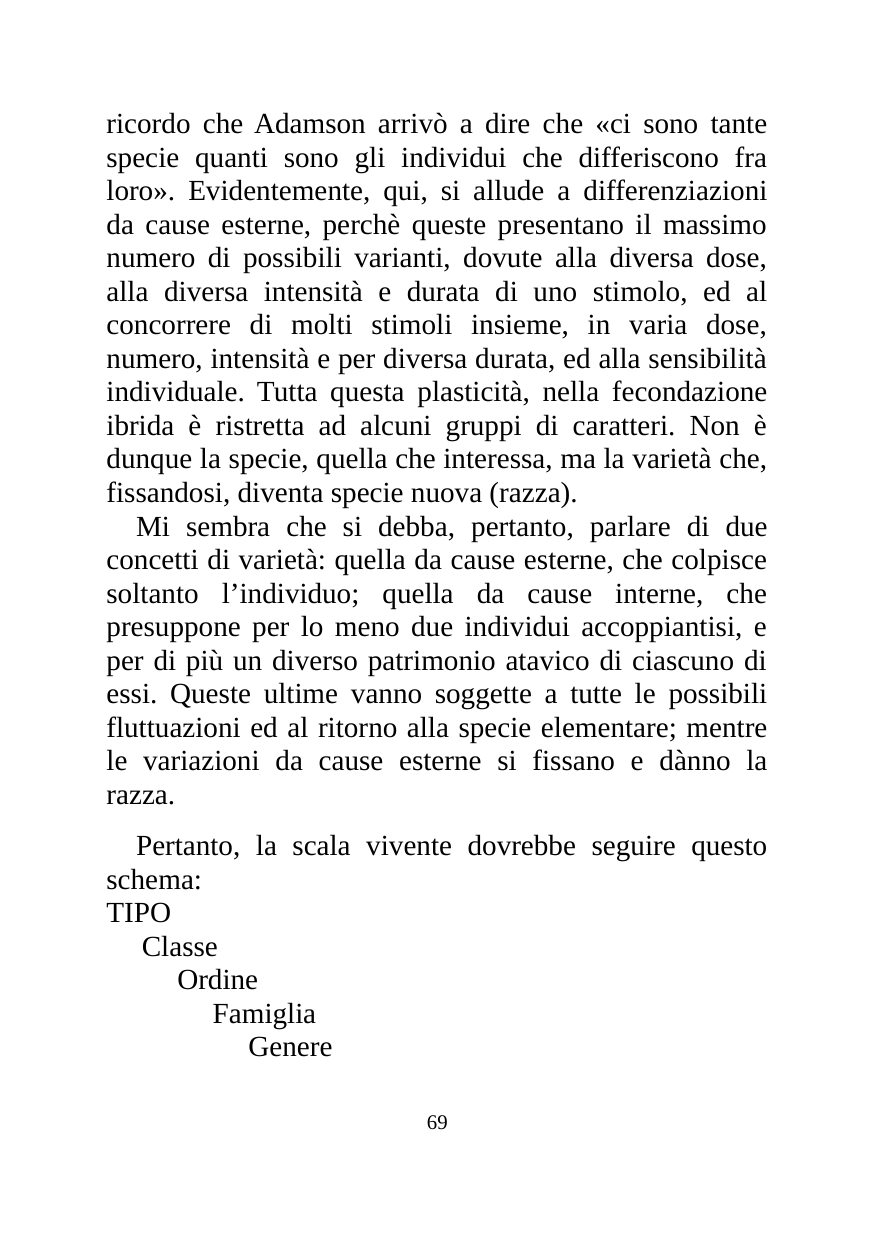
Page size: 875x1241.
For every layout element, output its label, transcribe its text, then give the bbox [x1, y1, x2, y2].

text Ordine [177, 962, 768, 996]
text Classe [142, 929, 768, 962]
text Famiglia [212, 996, 768, 1029]
text Genere [248, 1029, 768, 1063]
text TIPO [106, 895, 768, 929]
text ricordo che Adamson arrivò a dire che «ci sono tante specie quanti sono gli individui che differiscono fra loro». Evidentemente, qui, si allude a differenziazioni da cause esterne, perchè queste presentano il massimo numero di possibili varianti, dovute alla diversa dose, alla diversa intensità e durata di uno stimolo, ed al concorrere di molti stimoli insieme, in varia dose, numero, intensità e per diversa durata, ed alla sensibilità individuale. Tutta questa plasticità, nella fecondazione ibrida è ristretta ad alcuni gruppi di caratteri. Non è dunque la specie, quella che interessa, ma la varietà che, fissandosi, diventa specie nuova (razza). [106, 106, 768, 509]
text Mi sembra che si debba, pertanto, parlare di due concetti di varietà: quella da cause esterne, che colpisce soltanto l’individuo; quella da cause interne, che presuppone per lo meno due individui accoppiantisi, e per di più un diverso patrimonio atavico di ciascuno di essi. Queste ultime vanno soggette a tutte le possibili fluttuazioni ed al ritorno alla specie elementare; mentre le variazioni da cause esterne si fissano e dànno la razza. [106, 509, 768, 811]
text Pertanto, la scala vivente dovrebbe seguire questo schema: [106, 828, 768, 895]
